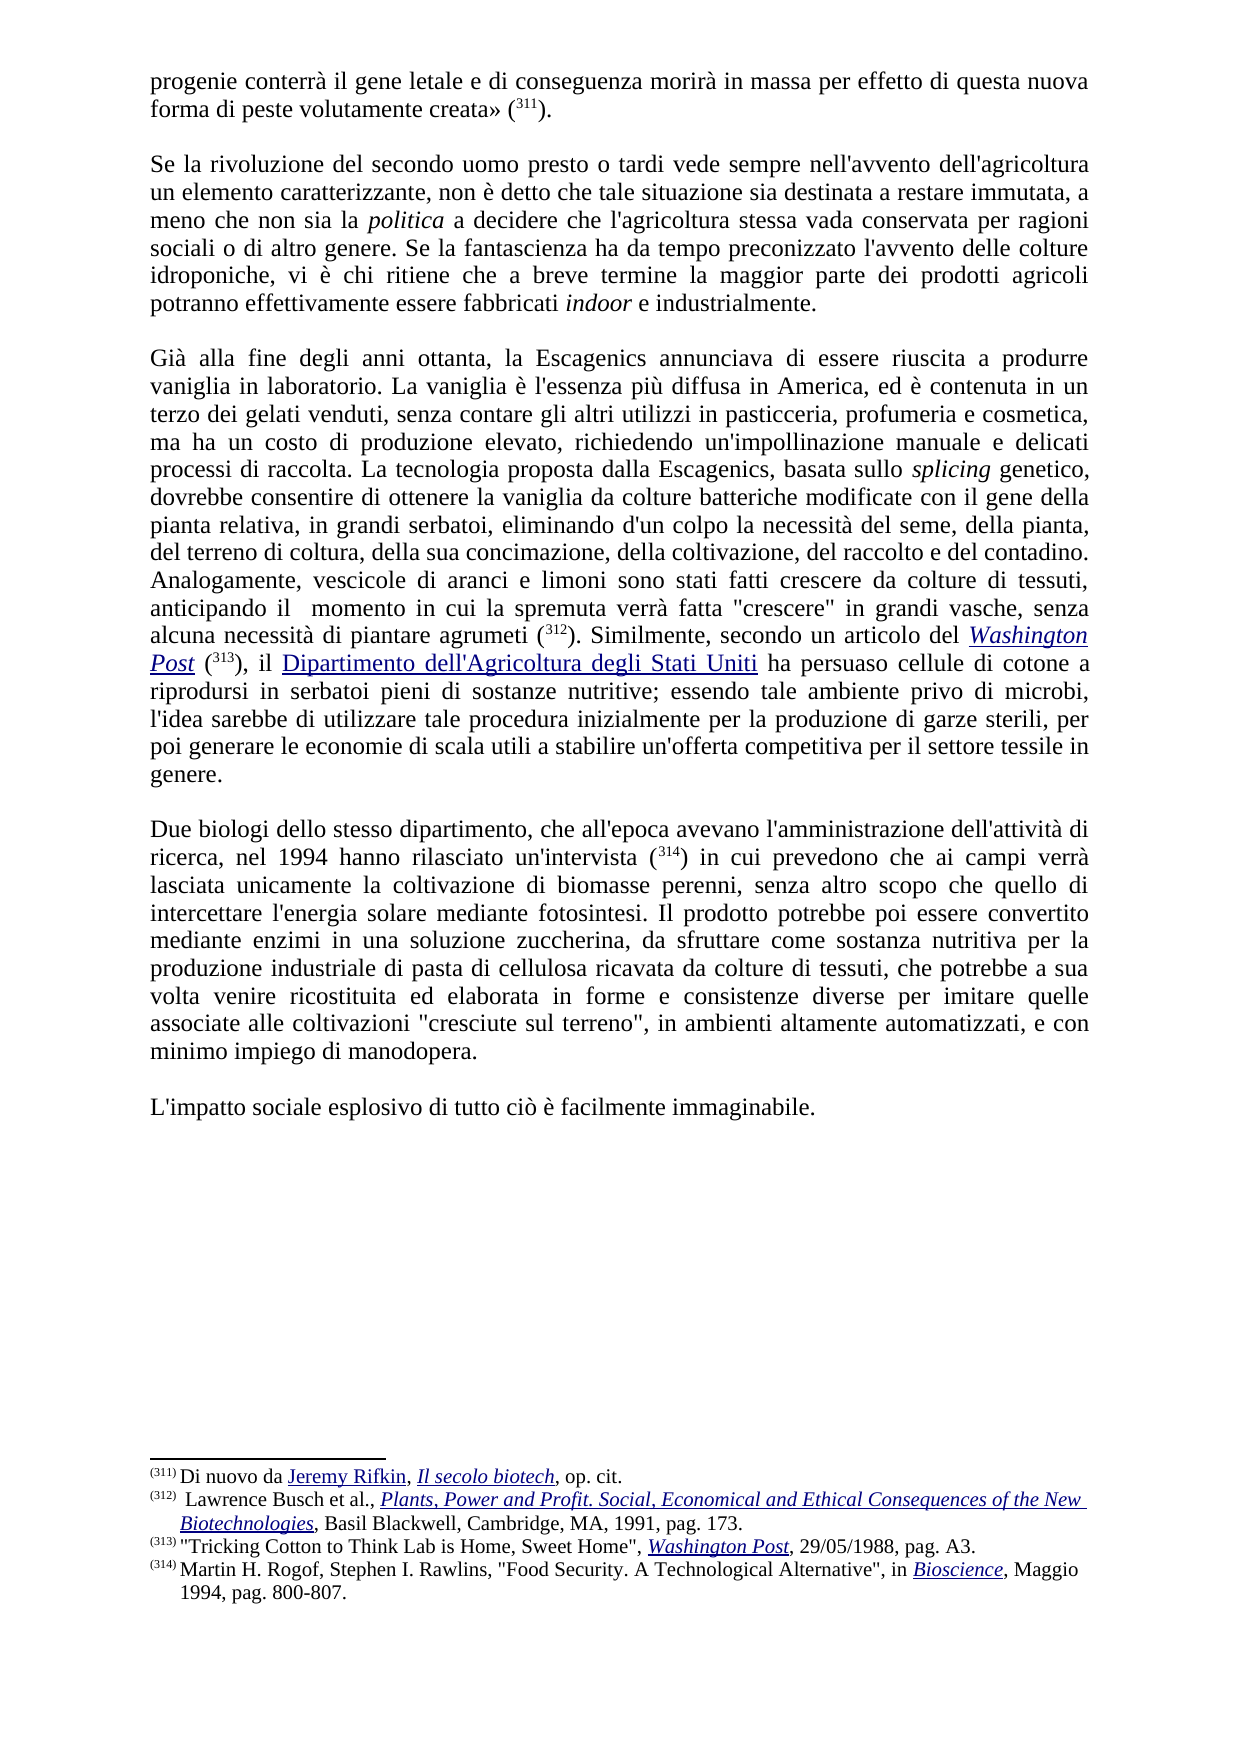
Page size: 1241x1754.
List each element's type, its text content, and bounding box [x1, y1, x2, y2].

list Martin H. Rogof, Stephen I. Rawlins, "Food Security. A Technological Alternative", in Bioscience, Maggio 1994, pag. 800-807. [150, 1558, 1090, 1604]
text progenie conterrà il gene letale e di conseguenza morirà in massa per effetto di questa nuova forma di peste volutamente creata» (). [150, 67, 1090, 123]
list Di nuovo da Jeremy Rifkin, Il secolo biotech, op. cit. [150, 1465, 1090, 1488]
text L'impatto sociale esplosivo di tutto ciò è facilmente immaginabile. [150, 1093, 1090, 1120]
list Lawrence Busch et al., Plants, Power and Profit. Social, Economical and Ethical Consequences of the New Biotechnologies, Basil Blackwell, Cambridge, MA, 1991, pag. 173. [150, 1488, 1090, 1534]
text Due biologi dello stesso dipartimento, che all'epoca avevano l'amministrazione dell'attività di ricerca, nel 1994 hanno rilasciato un'intervista () in cui prevedono che ai campi verrà lasciata unicamente la coltivazione di biomasse perenni, senza altro scopo che quello di intercettare l'energia solare mediante fotosintesi. Il prodotto potrebbe poi essere convertito mediante enzimi in una soluzione zuccherina, da sfruttare come sostanza nutritiva per la produzione industriale di pasta di cellulosa ricavata da colture di tessuti, che potrebbe a sua volta venire ricostituita ed elaborata in forme e consistenze diverse per imitare quelle associate alle coltivazioni "cresciute sul terreno", in ambienti altamente automatizzati, e con minimo impiego di manodopera. [150, 816, 1090, 1065]
text Se la rivoluzione del secondo uomo presto o tardi vede sempre nell'avvento dell'agricoltura un elemento caratterizzante, non è detto che tale situazione sia destinata a restare immutata, a meno che non sia la politica a decidere che l'agricoltura stessa vada conservata per ragioni sociali o di altro genere. Se la fantascienza ha da tempo preconizzato l'avvento delle colture idroponiche, vi è chi ritiene che a breve termine la maggior parte dei prodotti agricoli potranno effettivamente essere fabbricati indoor e industrialmente. [150, 151, 1090, 317]
text Già alla fine degli anni ottanta, la Escagenics annunciava di essere riuscita a produrre vaniglia in laboratorio. La vaniglia è l'essenza più diffusa in America, ed è contenuta in un terzo dei gelati venduti, senza contare gli altri utilizzi in pasticceria, profumeria e cosmetica, ma ha un costo di produzione elevato, richiedendo un'impollinazione manuale e delicati processi di raccolta. La tecnologia proposta dalla Escagenics, basata sullo splicing genetico, dovrebbe consentire di ottenere la vaniglia da colture batteriche modificate con il gene della pianta relativa, in grandi serbatoi, eliminando d'un colpo la necessità del seme, della pianta, del terreno di coltura, della sua concimazione, della coltivazione, del raccolto e del contadino. Analogamente, vescicole di aranci e limoni sono stati fatti crescere da colture di tessuti, anticipando il momento in cui la spremuta verrà fatta "crescere" in grandi vasche, senza alcuna necessità di piantare agrumeti (). Similmente, secondo un articolo del Washington Post (), il Dipartimento dell'Agricoltura degli Stati Uniti ha persuaso cellule di cotone a riprodursi in serbatoi pieni di sostanze nutritive; essendo tale ambiente privo di microbi, l'idea sarebbe di utilizzare tale procedura inizialmente per la produzione di garze sterili, per poi generare le economie di scala utili a stabilire un'offerta competitiva per il settore tessile in genere. [150, 344, 1090, 788]
list "Tricking Cotton to Think Lab is Home, Sweet Home", Washington Post, 29/05/1988, pag. A3. [150, 1534, 1090, 1558]
